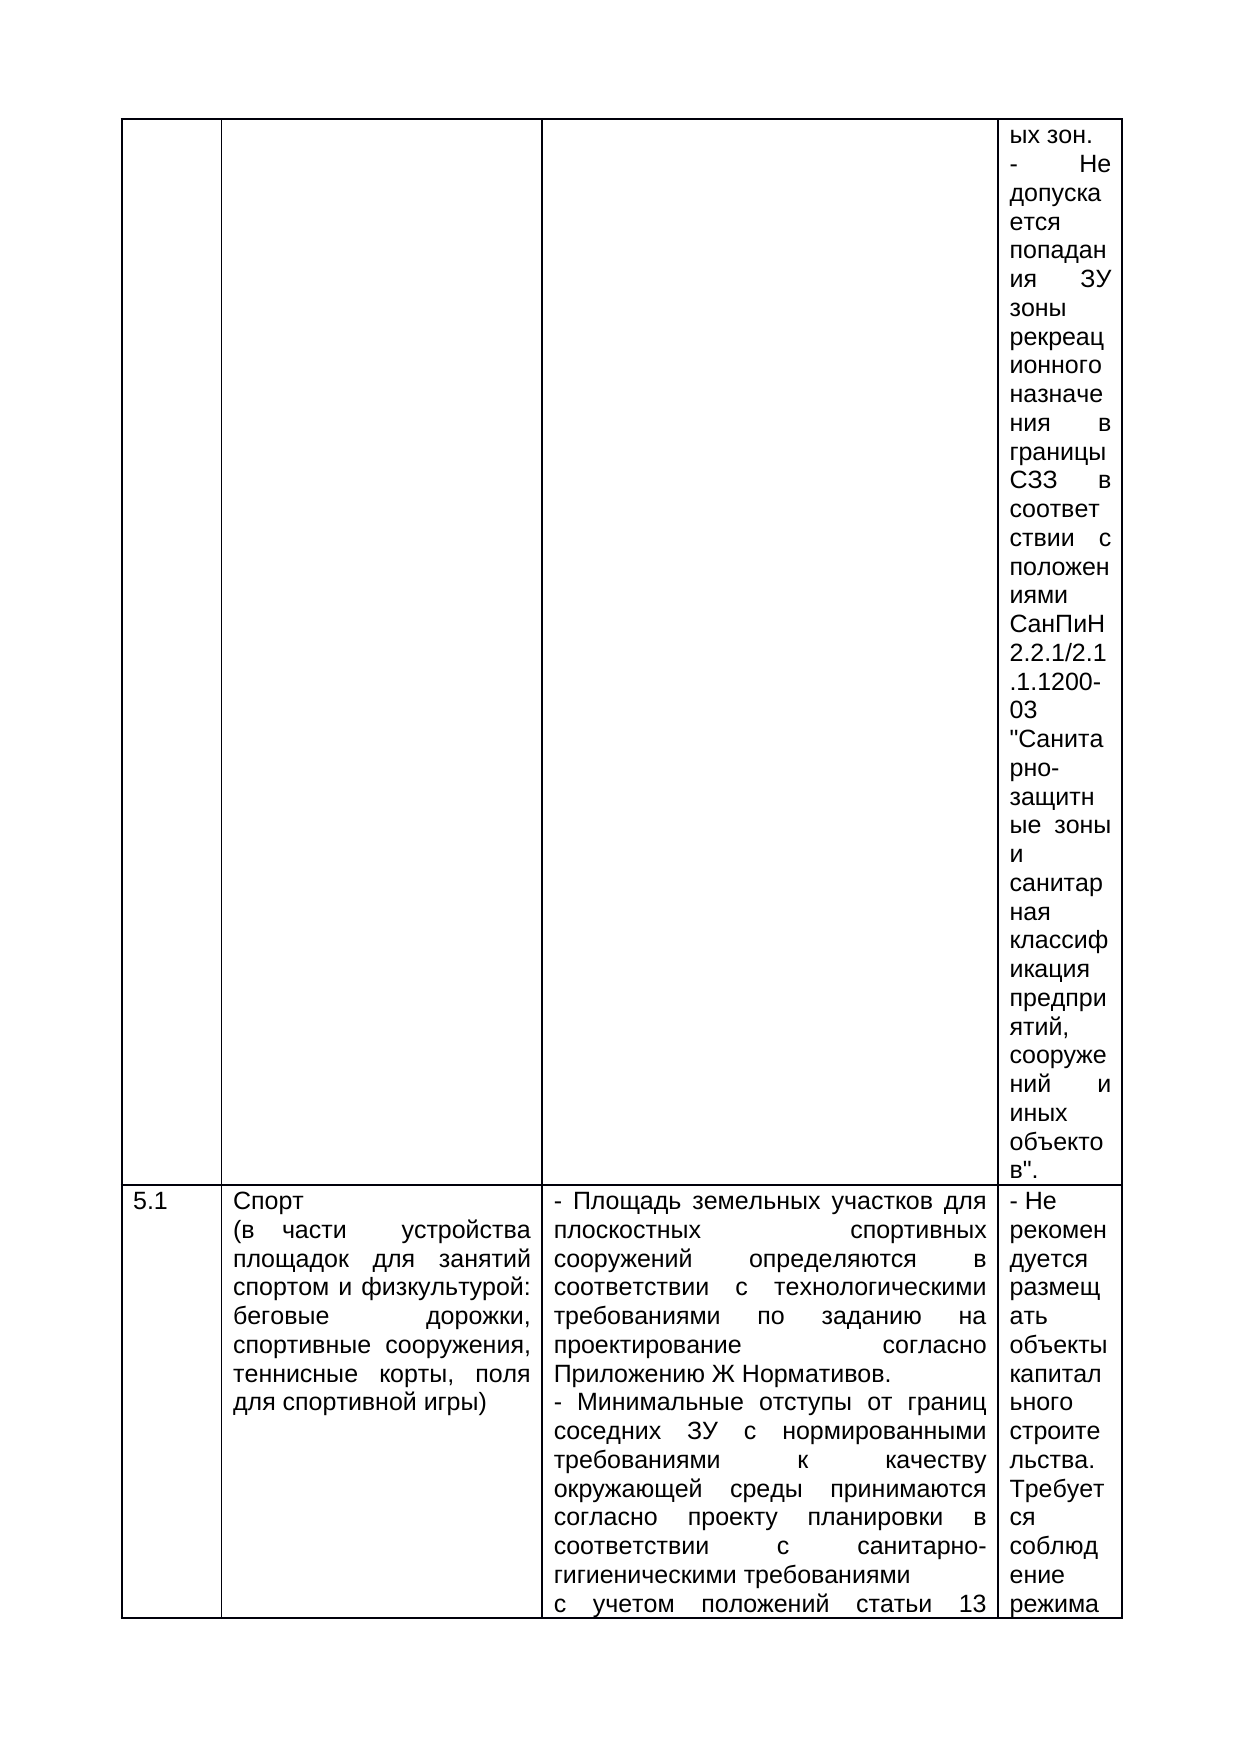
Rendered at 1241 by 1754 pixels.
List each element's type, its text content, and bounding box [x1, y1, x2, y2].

table_cell Спорт (в части устройства площадок для занятий спортом и физкультурой: беговые дорожки, спортивные сооружения, теннисные корты, поля для спортивной игры) [222, 1186, 541, 1617]
table_cell [222, 120, 541, 1184]
table_cell [543, 120, 997, 1184]
table_cell ых зон. - Не допускается попадания ЗУ зоны рекреационного назначения в границы СЗЗ в соответствии с положениями СанПиН 2.2.1/2.1.1.1200-03 "Санитарно-защитные зоны и санитарная классификация предприятий, сооружений и иных объектов". [999, 120, 1121, 1184]
table_cell [123, 120, 221, 1184]
table_cell 5.1 [123, 1186, 221, 1617]
table_cell - Не рекомендуется размещать объекты капитального строительства. Требуется соблюдение режима [999, 1186, 1121, 1617]
table_cell - Площадь земельных участков для плоскостных спортивных сооружений определяются в соответствии с технологическими требованиями по заданию на проектирование согласно Приложению Ж Нормативов. - Минимальные отступы от границ соседних ЗУ с нормированными требованиями к качеству окружающей среды принимаются согласно проекту планировки в соответствии с санитарно-гигиеническими требованиями с учетом положений статьи 13 [543, 1186, 997, 1617]
